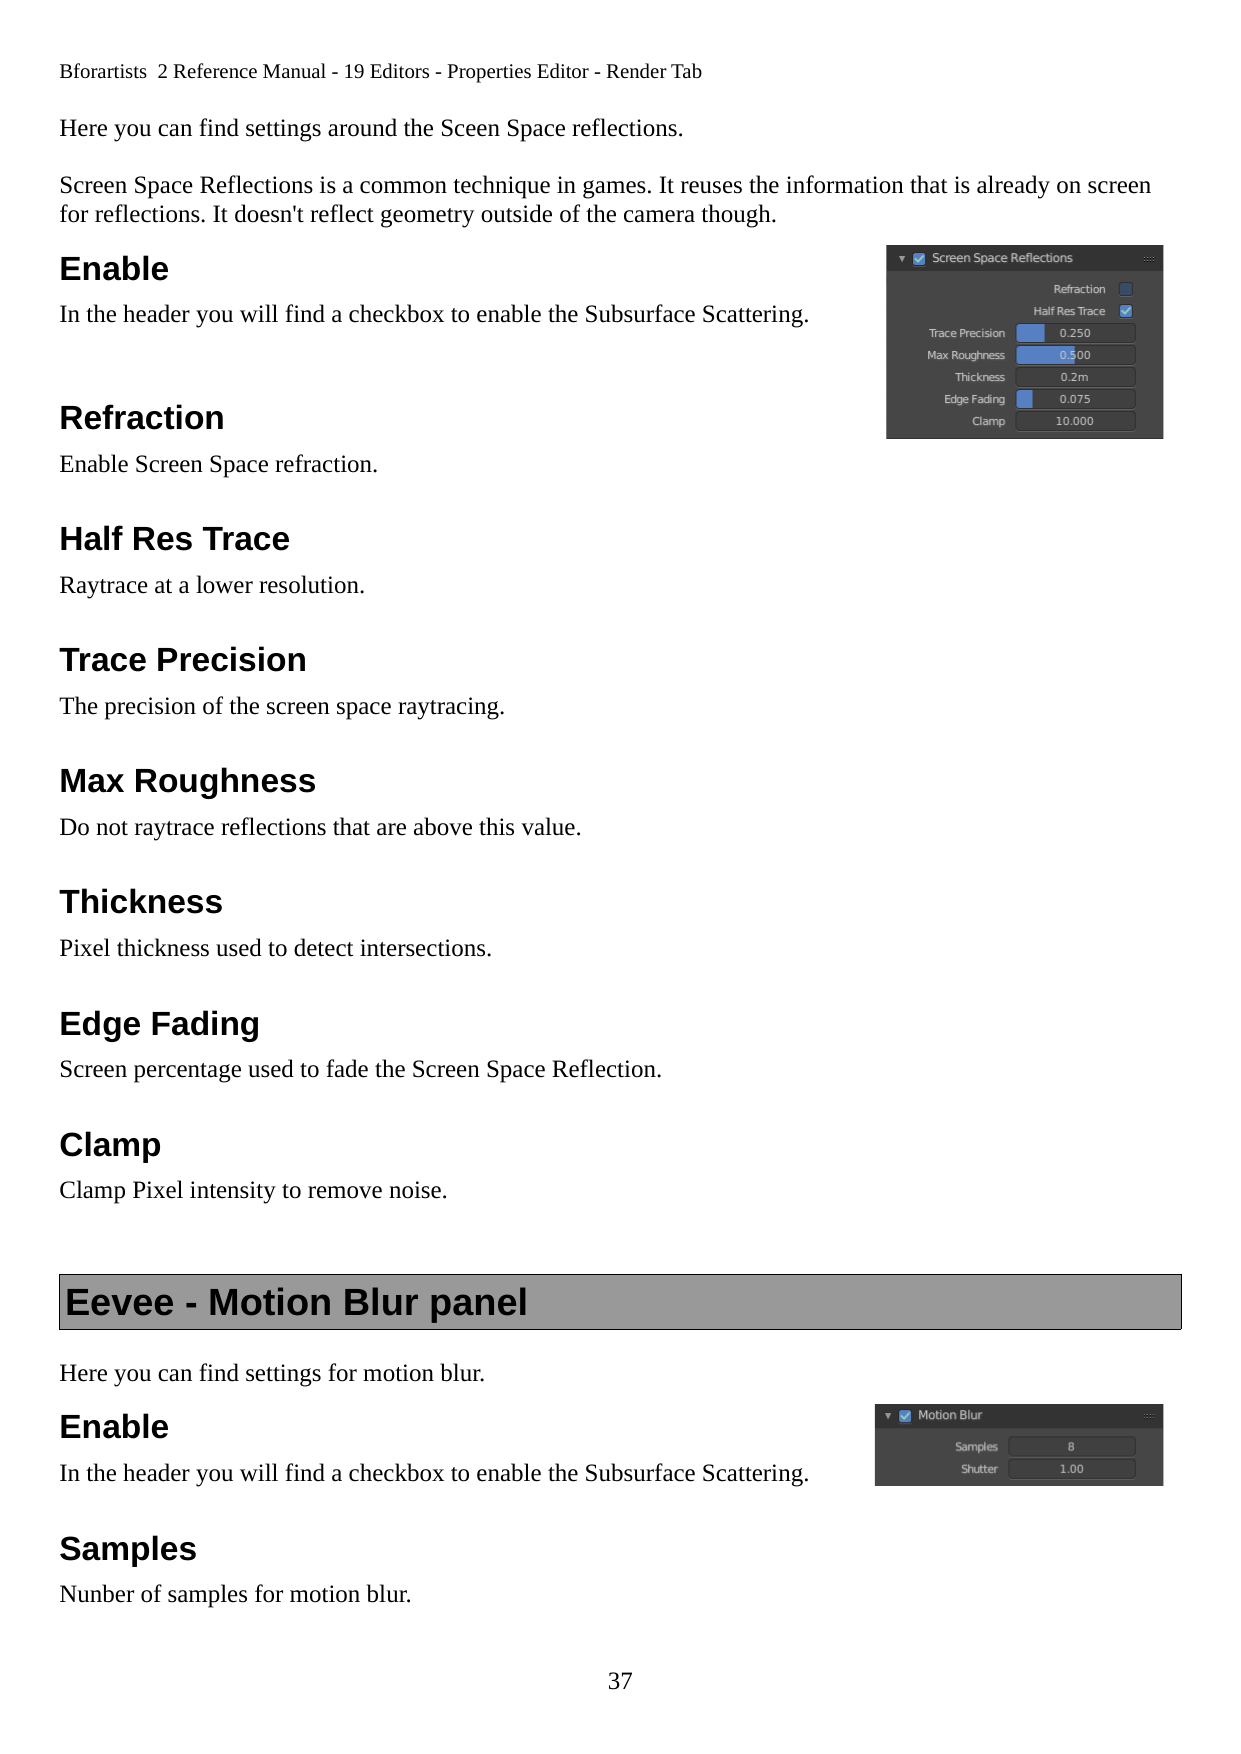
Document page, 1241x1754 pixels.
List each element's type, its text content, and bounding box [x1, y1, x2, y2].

text Enable Screen Space refraction. [59, 449, 1181, 478]
subtitle Clamp [59, 1124, 1181, 1163]
text Pixel thickness used to detect intersections. [59, 933, 1181, 962]
subtitle [1164, 1407, 1181, 1446]
subtitle Enable [59, 1407, 874, 1446]
subtitle Samples [59, 1528, 1181, 1567]
text In the header you will find a checkbox to enable the Subsurface Scattering. [59, 299, 886, 328]
picture [886, 245, 1164, 439]
picture [874, 1404, 1164, 1486]
text Screen Space Reflections is a common technique in games. It reuses the information that is already on screen for reflections. It doesn't reflect geometry outside of the camera though. [59, 170, 1181, 228]
subtitle Trace Precision [59, 640, 1181, 679]
subtitle [1164, 398, 1181, 437]
text Raytrace at a lower resolution. [59, 570, 1181, 599]
text The precision of the screen space raytracing. [59, 691, 1181, 720]
text Nunber of samples for motion blur. [59, 1579, 1181, 1608]
subtitle Max Roughness [59, 761, 1181, 800]
subtitle Refraction [59, 398, 886, 437]
text Clamp Pixel intensity to remove noise. [59, 1176, 1181, 1204]
subtitle [1164, 248, 1181, 287]
text Do not raytrace reflections that are above this value. [59, 812, 1181, 841]
text Here you can find settings around the Sceen Space reflections. [59, 113, 1181, 141]
subtitle Enable [59, 248, 886, 287]
text In the header you will find a checkbox to enable the Subsurface Scattering. [59, 1458, 1181, 1487]
table_header Eevee - Motion Blur panel [60, 1275, 1181, 1329]
subtitle Edge Fading [59, 1003, 1181, 1042]
text Here you can find settings for motion blur. [59, 1358, 1181, 1387]
subtitle Thickness [59, 882, 1181, 921]
text Screen percentage used to fade the Screen Space Reflection. [59, 1054, 1181, 1083]
subtitle Half Res Trace [59, 519, 1181, 558]
